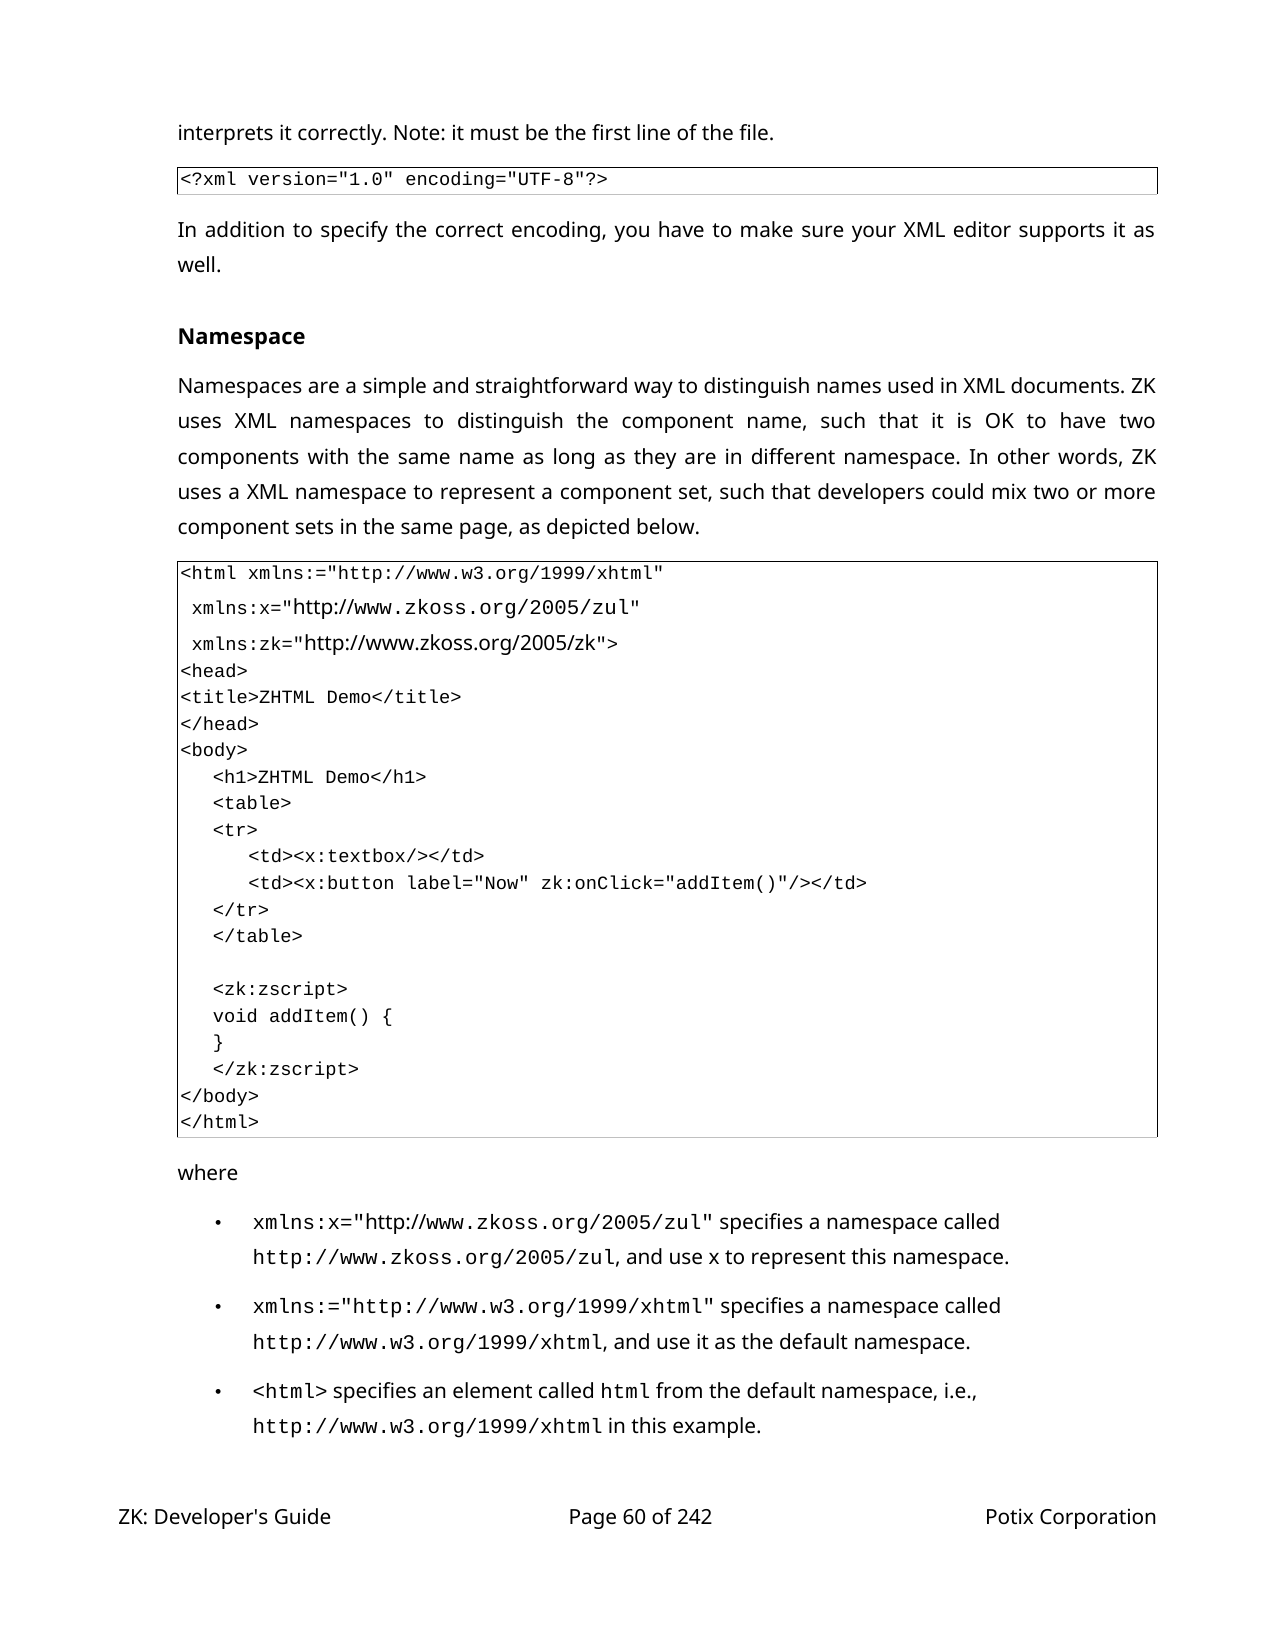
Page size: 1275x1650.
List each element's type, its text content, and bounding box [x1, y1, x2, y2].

text Namespaces are a simple and straightforward way to distinguish names used in XML documents. ZK uses XML namespaces to distinguish the component name, such that it is OK to have two components with the same name as long as they are in different namespace. In other words, ZK uses a XML namespace to represent a component set, such that developers could mix two or more component sets in the same page, as depicted below. [177, 371, 1157, 541]
subtitle Namespace [177, 321, 1157, 351]
text <html xmlns:="http://www.w3.org/1999/xhtml" xmlns:x="http://www.zkoss.org/2005/zul" xmlns:zk="http://www.zkoss.org/2005/zk"> <head> <title>ZHTML Demo</title> </head> <body> <h1>ZHTML Demo</h1> <table> <tr> <td><x:textbox/></td> <td><x:button label="Now" zk:onClick="addItem()"/></td> </tr> </table> <zk:zscript> void addItem() { } </zk:zscript> </body> </html> [178, 562, 1157, 1137]
list xmlns:="http://www.w3.org/1999/xhtml" specifies a namespace called http://www.w3.org/1999/xhtml, and use it as the default namespace. [215, 1291, 1157, 1356]
text <?xml version="1.0" encoding="UTF-8"?> [178, 168, 1157, 194]
list xmlns:x="http://www.zkoss.org/2005/zul" specifies a namespace called http://www.zkoss.org/2005/zul, and use x to represent this namespace. [215, 1207, 1157, 1271]
text In addition to specify the correct encoding, you have to make sure your XML editor supports it as well. [177, 215, 1157, 278]
list <html> specifies an element called html from the default namespace, i.e., http://www.w3.org/1999/xhtml in this example. [215, 1376, 1157, 1440]
text interprets it correctly. Note: it must be the first line of the file. [177, 118, 1157, 146]
text where [177, 1158, 1157, 1186]
